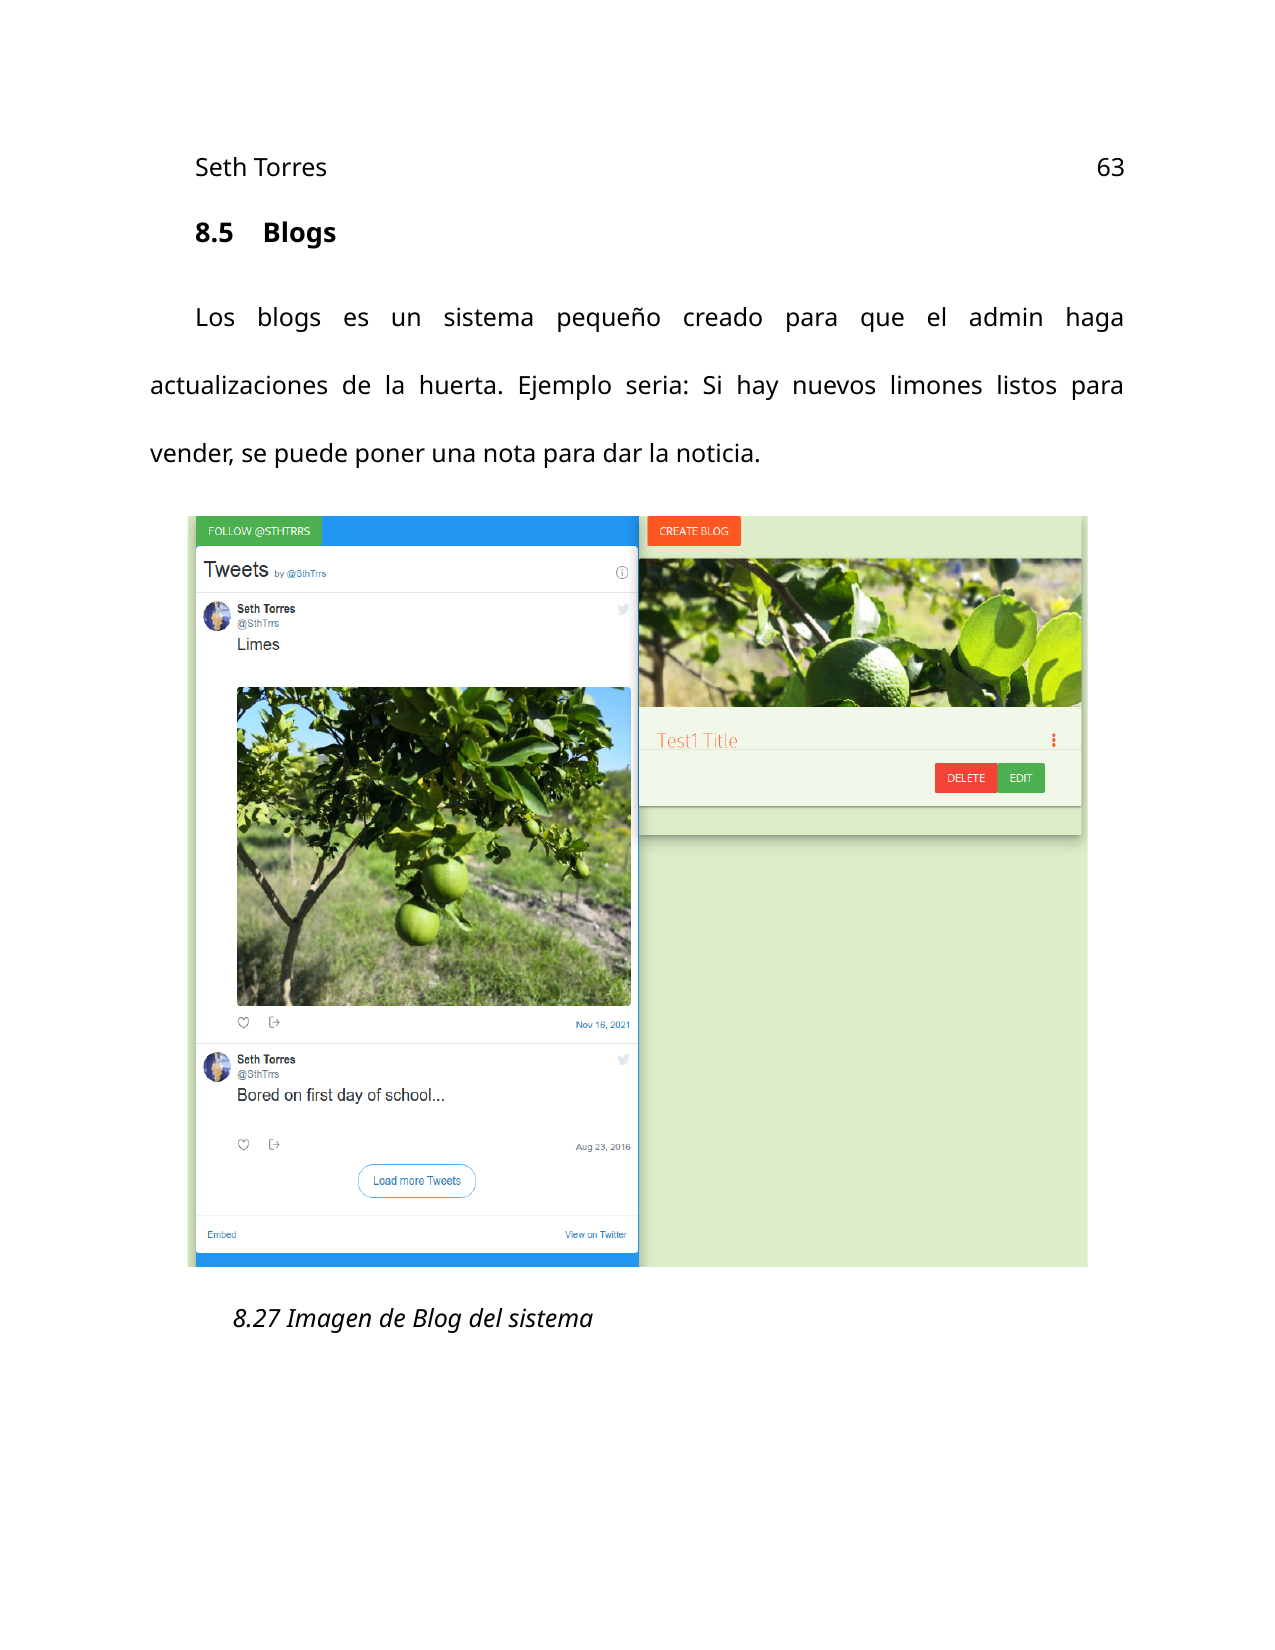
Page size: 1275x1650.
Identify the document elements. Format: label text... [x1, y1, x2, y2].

picture [187, 516, 1088, 1267]
text 8.27 Imagen de Blog del sistema [187, 1267, 1087, 1335]
subtitle Blogs [150, 213, 1125, 250]
text Los blogs es un sistema pequeño creado para que el admin haga actualizaciones de la huerta. Ejemplo seria: Si hay nuevos limones listos para vender, se puede poner una nota para dar la noticia. [150, 300, 1125, 470]
